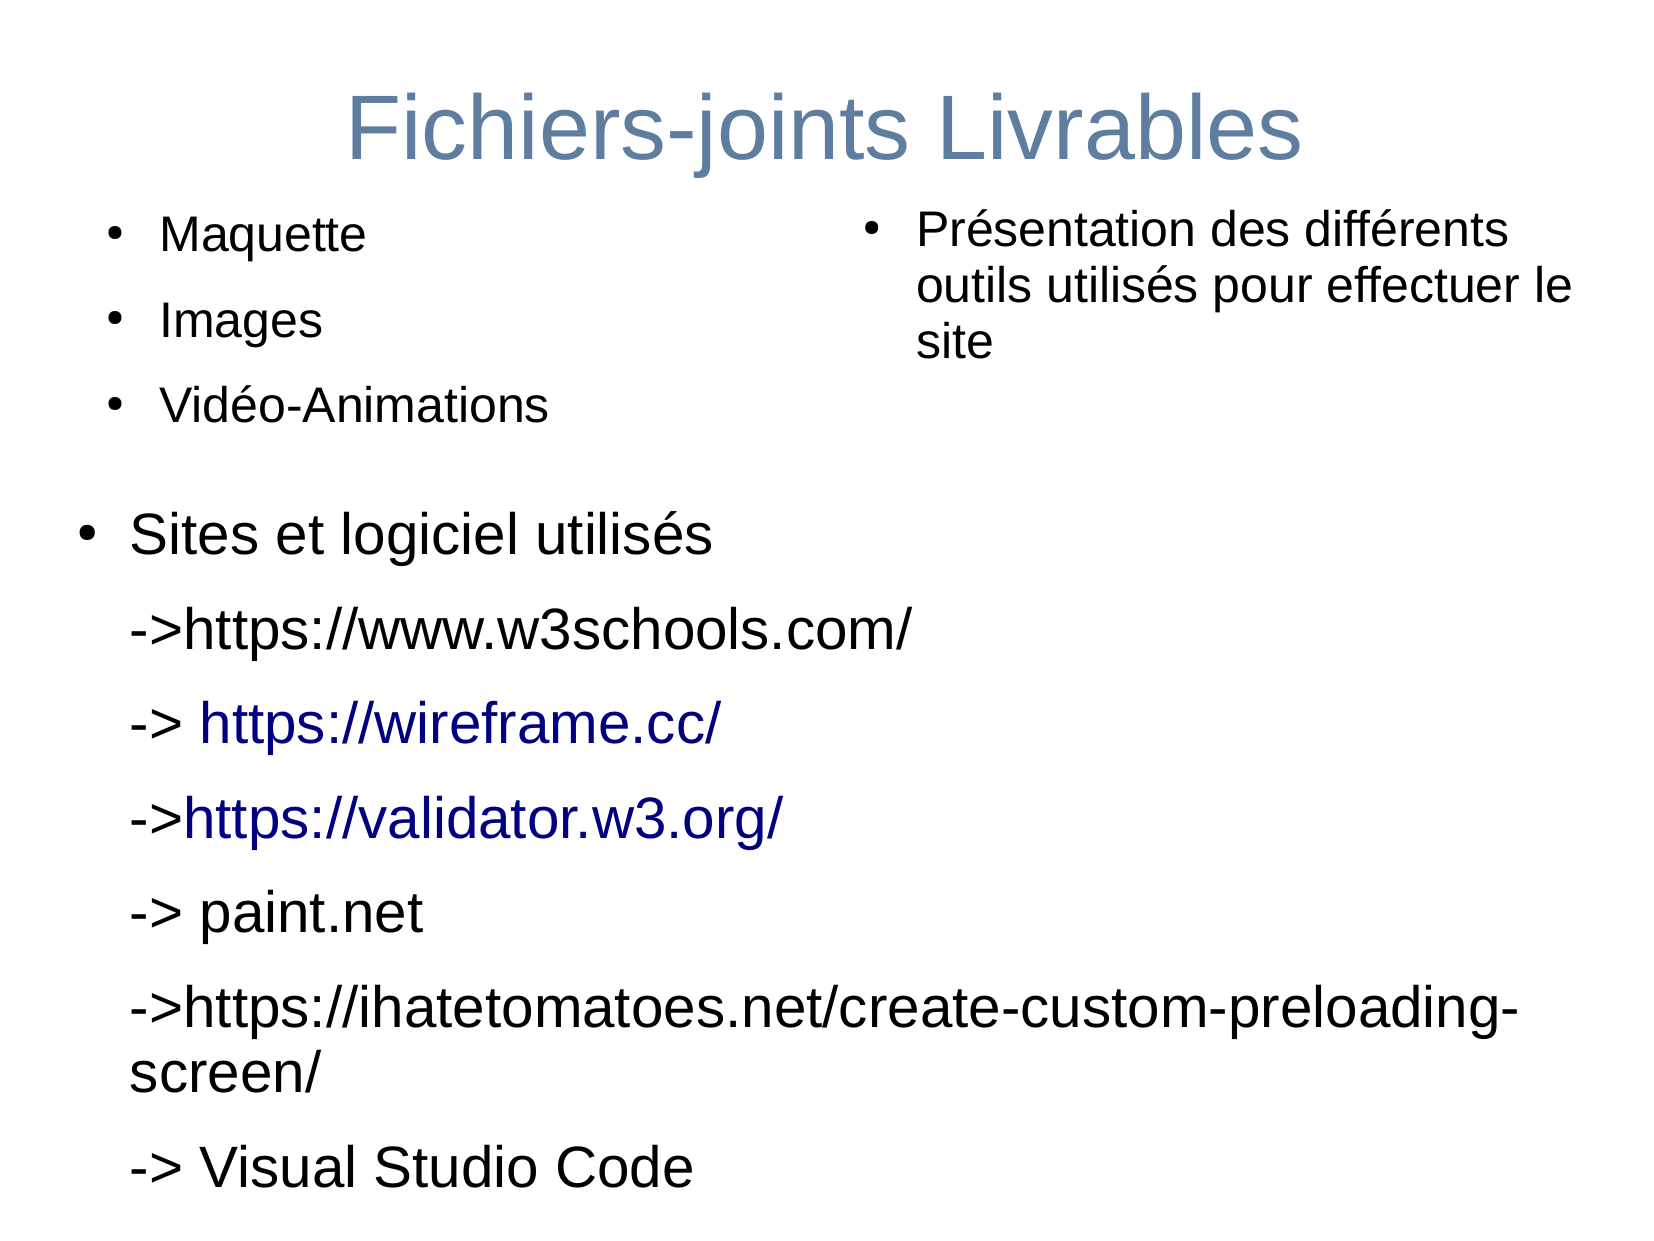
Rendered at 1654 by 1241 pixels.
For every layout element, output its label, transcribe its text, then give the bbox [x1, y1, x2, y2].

list Maquette Images Vidéo-Animations [88, 206, 827, 501]
title Fichiers-joints Livrables [82, 49, 1536, 207]
list Présentation des différents outils utilisés pour effectuer le site [845, 201, 1625, 562]
list Sites et logiciel utilisés ->https://www.w3schools.com/ -> https://wireframe.cc/ ->https://validator.w3.org/ -> paint.net ->https://ihatetomatoes.net/create-custom-preloading-screen/ -> Visual Studio Code [59, 501, 1536, 1241]
